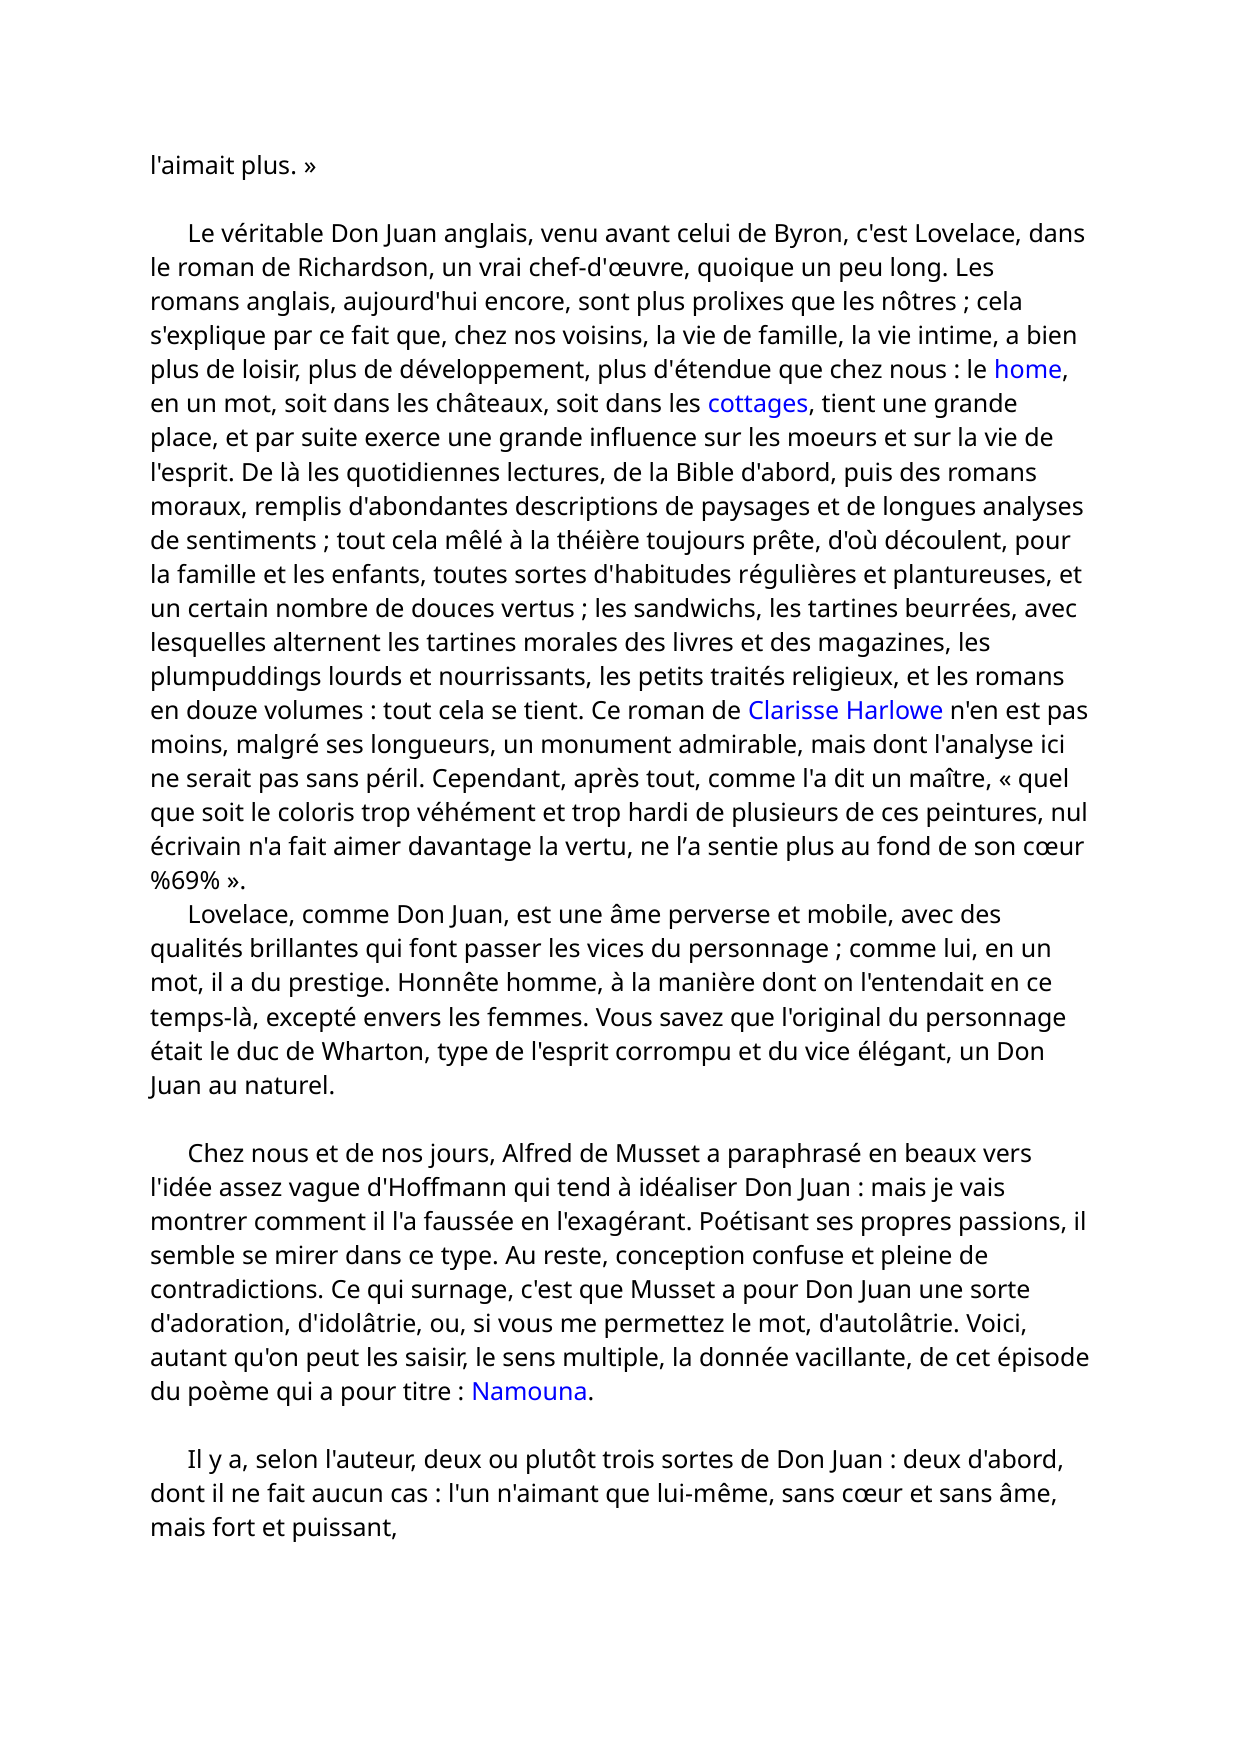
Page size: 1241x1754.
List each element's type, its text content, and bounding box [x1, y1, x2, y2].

text Le véritable Don Juan anglais, venu avant celui de Byron, c'est Lovelace, dans le roman de Richardson, un vrai chef-d'œuvre, quoique un peu long. Les romans anglais, aujourd'hui encore, sont plus pro­lixes que les nôtres ; cela s'explique par ce fait que, chez nos voisins, la vie de famille, la vie intime, a bien plus de loisir, plus de développe­ment, plus d'étendue que chez nous : le home, en un mot, soit dans les châteaux, soit dans les cottages, tient une grande place, et par suite exerce une grande influence sur les moeurs et sur la vie de l'esprit. De là les quotidiennes lectures, de la Bible d'abord, puis des romans moraux, remplis d'abon­dantes descriptions de paysages et de longues analy­ses de sentiments ; tout cela mêlé à la théière tou­jours prête, d'où découlent, pour la famille et les enfants, toutes sortes d'habitudes régulières et plan­tureuses, et un certain nombre de douces vertus ; les sandwichs, les tartines beurrées, avec lesquelles alternent les tartines morales des livres et des ma­gazines, les plumpuddings lourds et nourrissants, les petits traités religieux, et les romans en douze volumes : tout cela se tient. Ce roman de Clarisse Harlowe n'en est pas moins, malgré ses longueurs, un monument admirable, mais dont l'analyse ici ne serait pas sans péril. Cependant, après tout, comme l'a dit un maître, « quel que soit le coloris trop véhé­ment et trop hardi de plusieurs de ces peintures, nul écrivain n'a fait aimer davantage la vertu, ne l’a sentie plus au fond de son cœur %69% ». [150, 216, 1091, 897]
text l'aimait plus. » [150, 148, 1091, 182]
text Il y a, selon l'auteur, deux ou plutôt trois sortes de Don Juan : deux d'abord, dont il ne fait aucun cas : l'un n'aimant que lui-même, sans cœur et sans âme, mais fort et puissant, [150, 1442, 1091, 1544]
text Lovelace, comme Don Juan, est une âme perverse et mobile, avec des qualités brillantes qui font passer les vices du personnage ; comme lui, en un mot, il a du prestige. Honnête homme, à la manière dont on l'entendait en ce temps-là, excepté envers les femmes. Vous savez que l'original du personnage était le duc de Wharton, type de l'esprit corrompu et du vice élégant, un Don Juan au naturel. [150, 897, 1091, 1101]
text Chez nous et de nos jours, Alfred de Musset a para­phrasé en beaux vers l'idée assez vague d'Hoffmann qui tend à idéaliser Don Juan : mais je vais montrer comment il l'a faussée en l'exagérant. Poétisant ses propres passions, il semble se mirer dans ce type. Au reste, conception confuse et pleine de contradic­tions. Ce qui surnage, c'est que Musset a pour Don Juan une sorte d'adoration, d'idolâtrie, ou, si vous me permettez le mot, d'autolâtrie. Voici, autant qu'on peut les saisir, le sens multiple, la donnée vacillante, de cet épisode du poème qui a pour titre : Namouna. [150, 1135, 1091, 1408]
